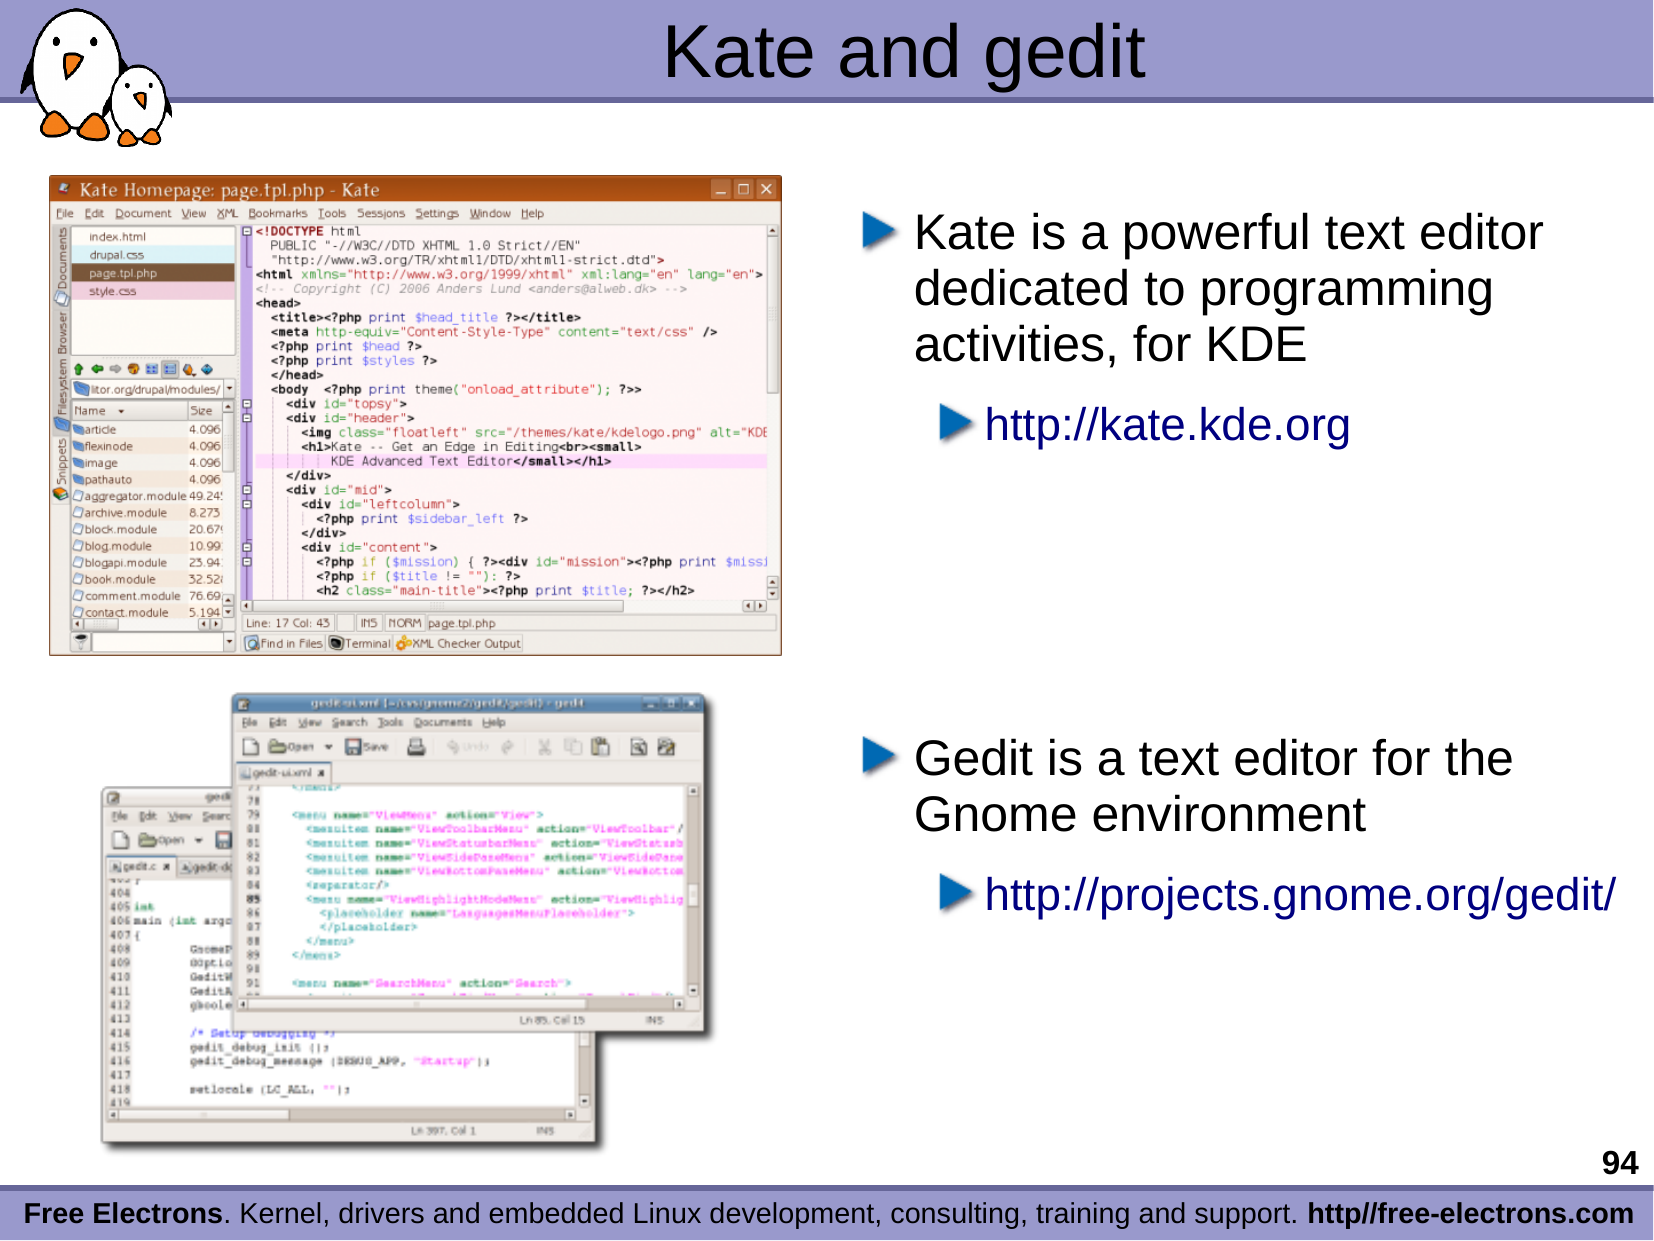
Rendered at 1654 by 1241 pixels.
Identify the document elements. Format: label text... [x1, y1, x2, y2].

title Kate and gedit [178, 4, 1631, 98]
picture [20, 8, 172, 147]
picture [49, 175, 782, 656]
picture [97, 689, 723, 1161]
list Kate is a powerful text editor dedicated to programming activities, for KDE http://kate.kde.org Gedit is a text editor for the Gnome environment http://projects.gnome.org/gedit/ [842, 204, 1654, 1121]
